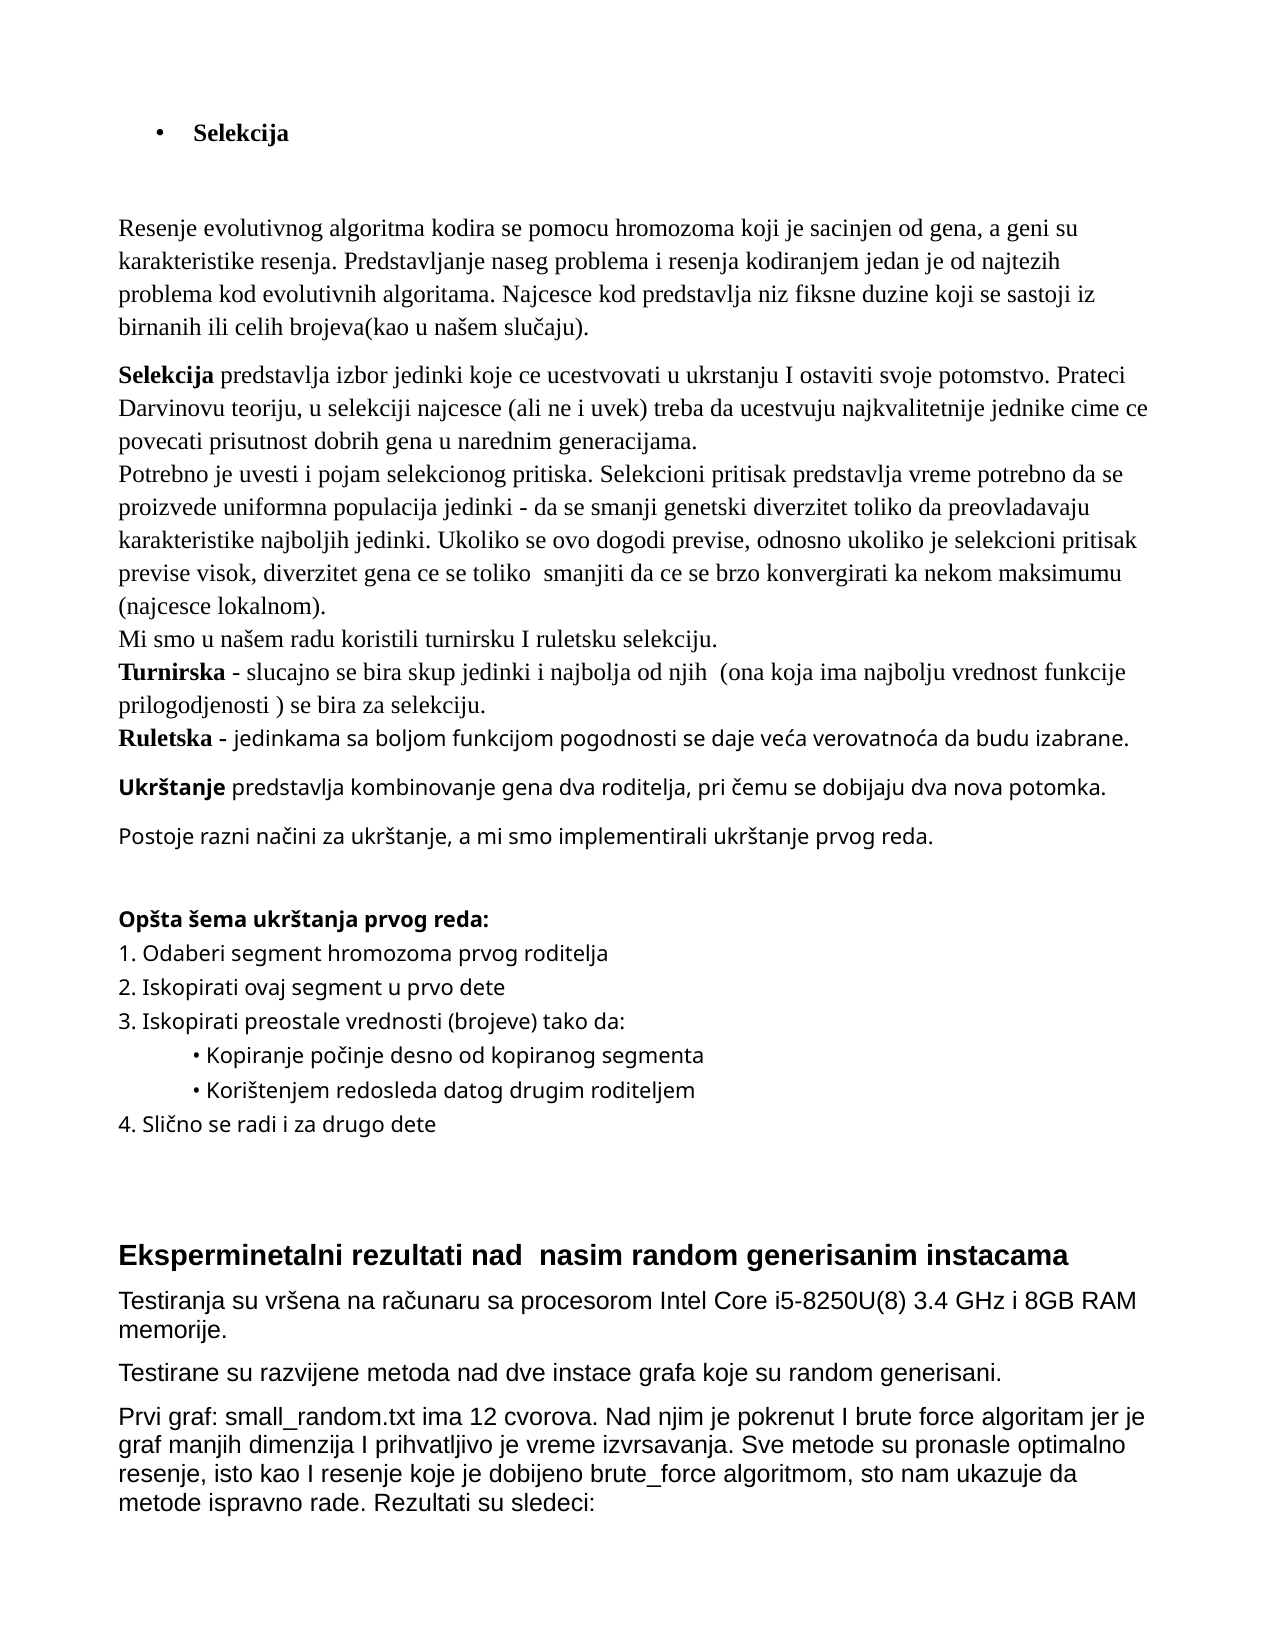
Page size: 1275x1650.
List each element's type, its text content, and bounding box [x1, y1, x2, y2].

text Opšta šema ukrštanja prvog reda: 1. Odaberi segment hromozoma prvog roditelja 2. Iskopirati ovaj segment u prvo dete 3. Iskopirati preostale vrednosti (brojeve) tako da: • Kopiranje počinje desno od kopiranog segmenta • Korištenjem redosleda datog drugim roditeljem 4. Slično se radi i za drugo dete [118, 869, 1157, 1138]
text Testiranja su vršena na računaru sa procesorom Intel Core i5-8250U(8) 3.4 GHz i 8GB RAM memorije. [118, 1286, 1157, 1344]
list Selekcija [156, 118, 1157, 147]
text Resenje evolutivnog algoritma kodira se pomocu hromozoma koji je sacinjen od gena, a geni su karakteristike resenja. Predstavljanje naseg problema i resenja kodiranjem jedan je od najtezih problema kod evolutivnih algoritama. Najcesce kod predstavlja niz fiksne duzine koji se sastoji iz birnanih ili celih brojeva(kao u našem slučaju). [118, 213, 1157, 341]
text Prvi graf: small_random.txt ima 12 cvorova. Nad njim je pokrenut I brute force algoritam jer je graf manjih dimenzija I prihvatljivo je vreme izvrsavanja. Sve metode su pronasle optimalno resenje, isto kao I resenje koje je dobijeno brute_force algoritmom, sto nam ukazuje da metode ispravno rade. Rezultati su sledeci: [118, 1402, 1157, 1517]
text Testirane su razvijene metoda nad dve instace grafa koje su random generisani. [118, 1358, 1157, 1387]
text Ukrštanje predstavlja kombinovanje gena dva roditelja, pri čemu se dobijaju dva nova potomka. [118, 772, 1157, 802]
text Postoje razni načini za ukrštanje, a mi smo implementirali ukrštanje prvog reda. [118, 821, 1157, 851]
text Eksperminetalni rezultati nad nasim random generisanim instacama [118, 1238, 1157, 1272]
text Selekcija predstavlja izbor jedinki koje ce ucestvovati u ukrstanju I ostaviti svoje potomstvo. Prateci Darvinovu teoriju, u selekciji najcesce (ali ne i uvek) treba da ucestvuju najkvalitetnije jednike cime ce povecati prisutnost dobrih gena u narednim generacijama. Potrebno je uvesti i pojam selekcionog pritiska. Selekcioni pritisak predstavlja vreme potrebno da se proizvede uniformna populacija jedinki - da se smanji genetski diverzitet toliko da preovladavaju karakteristike najboljih jedinki. Ukoliko se ovo dogodi previse, odnosno ukoliko je selekcioni pritisak previse visok, diverzitet gena ce se toliko smanjiti da ce se brzo konvergirati ka nekom maksimumu (najcesce lokalnom). Mi smo u našem radu koristili turnirsku I ruletsku selekciju. Turnirska - slucajno se bira skup jedinki i najbolja od njih (ona koja ima najbolju vrednost funkcije prilogodjenosti ) se bira za selekciju. Ruletska - jedinkama sa boljom funkcijom pogodnosti se daje veća verovatnoća da budu izabrane. [118, 360, 1157, 753]
